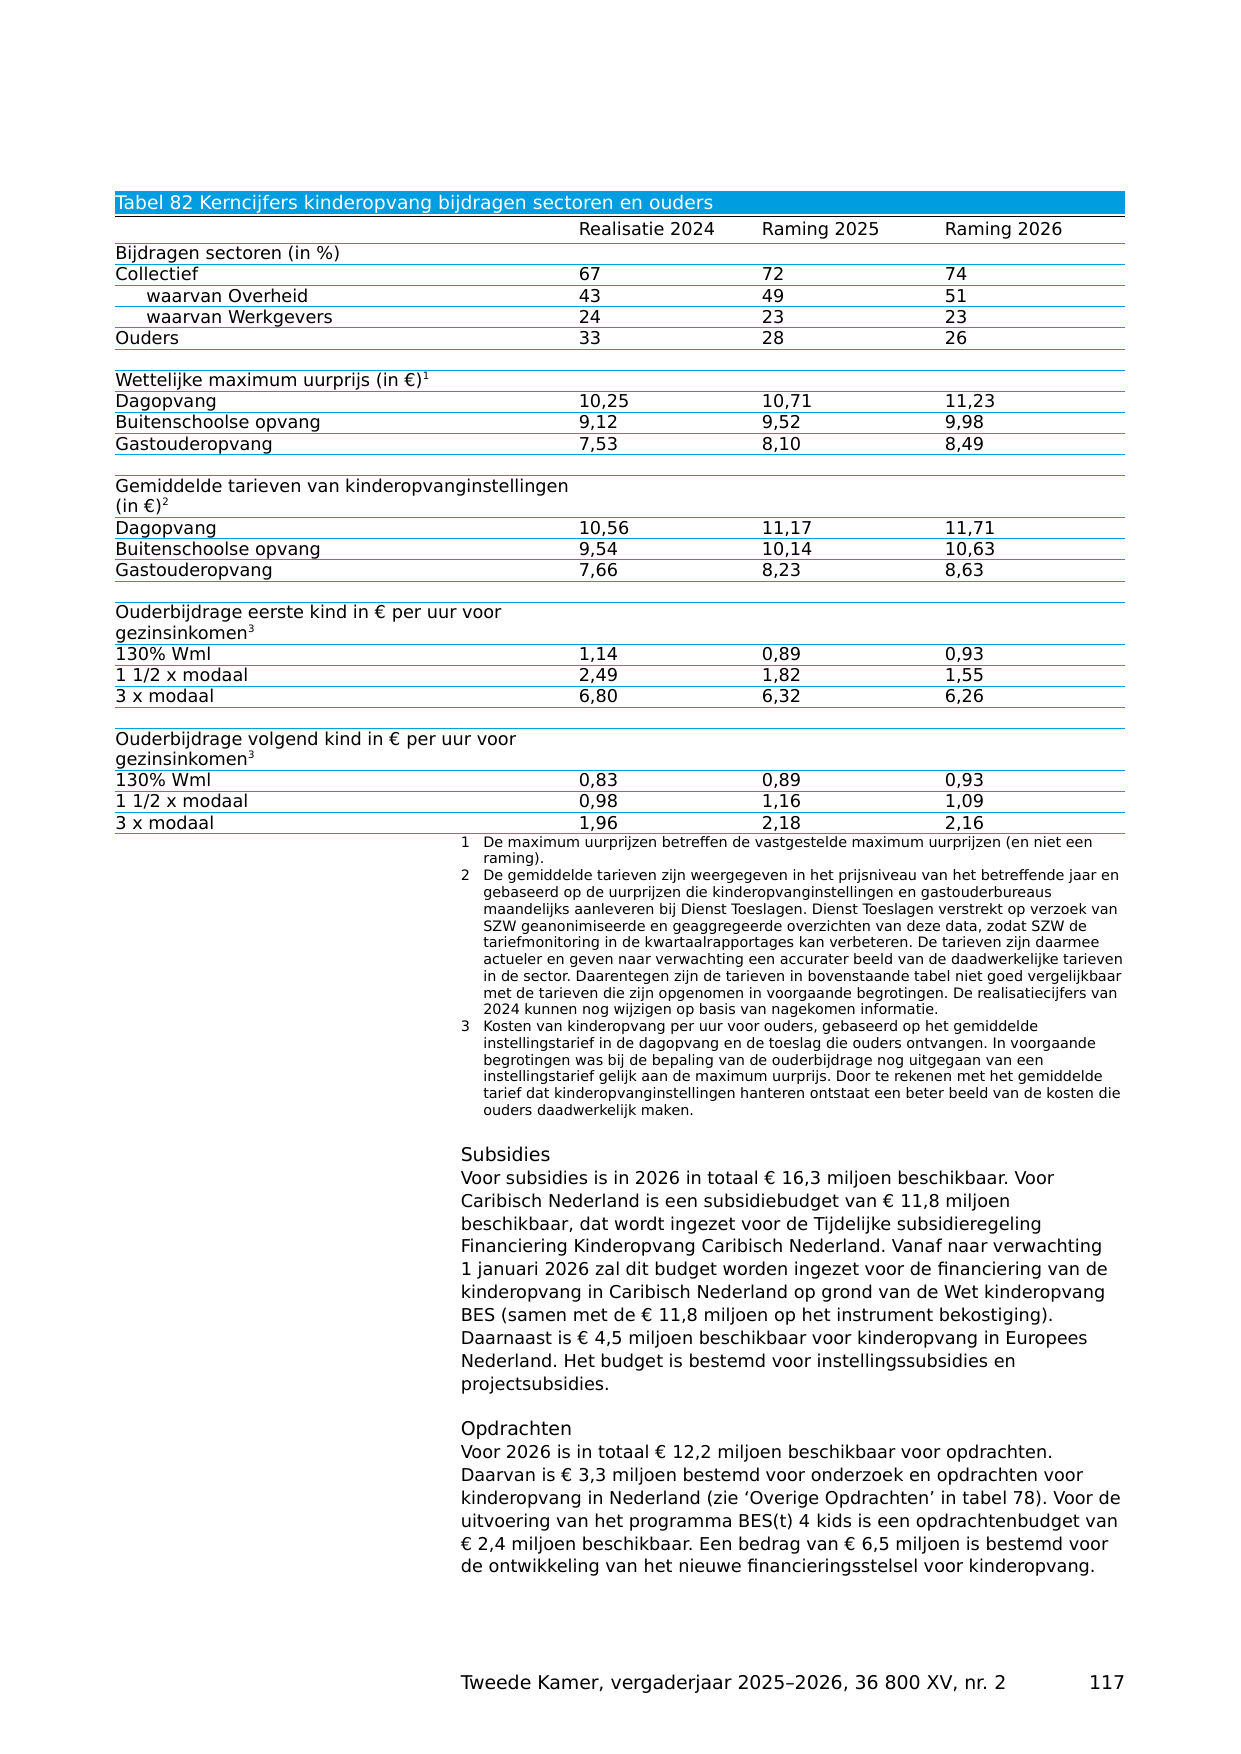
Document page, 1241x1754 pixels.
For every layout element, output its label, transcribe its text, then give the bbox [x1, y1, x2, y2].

table_cell 9,54 [576, 539, 759, 559]
table_cell 11,17 [759, 518, 942, 538]
table_cell [759, 582, 942, 602]
table_cell 1,14 [576, 645, 759, 664]
table_cell [759, 244, 942, 264]
table_cell 130% Wml [115, 771, 576, 791]
table_cell 1,16 [759, 792, 942, 812]
table_cell 0,93 [942, 771, 1125, 791]
table_cell [942, 455, 1125, 475]
table_cell Raming 2025 [759, 217, 942, 243]
table_cell [115, 708, 576, 728]
table_cell 1 1/2 x modaal [115, 666, 576, 686]
table_cell 24 [576, 307, 759, 327]
table_cell 10,25 [576, 392, 759, 412]
table_cell Buitenschoolse opvang [115, 539, 576, 559]
table_cell 26 [942, 328, 1125, 348]
table_cell 1,09 [942, 792, 1125, 812]
table_cell Bijdragen sectoren (in %) [115, 244, 576, 264]
table_cell [759, 708, 942, 728]
title Subsidies [461, 1144, 1125, 1166]
table_cell Realisatie 2024 [576, 217, 759, 243]
table_cell 6,32 [759, 687, 942, 707]
table_cell Ouderbijdrage eerste kind in € per uur voor gezinsinkomen3 [115, 603, 576, 643]
table_cell Gastouderopvang [115, 434, 576, 454]
table_cell 6,26 [942, 687, 1125, 707]
table_cell waarvan Werkgevers [143, 307, 576, 327]
table_cell [942, 582, 1125, 602]
table_cell 3 x modaal [115, 813, 576, 833]
table_cell 1,96 [576, 813, 759, 833]
table_cell 7,53 [576, 434, 759, 454]
table_cell [576, 371, 759, 391]
table_cell [115, 350, 576, 369]
table_cell 7,66 [576, 560, 759, 581]
table_cell [942, 371, 1125, 391]
table_cell Ouders [115, 328, 576, 348]
table_cell [942, 729, 1125, 770]
table_cell [115, 217, 576, 243]
table_cell 10,14 [759, 539, 942, 559]
table_cell [759, 603, 942, 643]
table_cell 10,71 [759, 392, 942, 412]
table_cell 0,83 [576, 771, 759, 791]
table_cell 6,80 [576, 687, 759, 707]
table_cell 67 [576, 265, 759, 285]
text Voor 2026 is in totaal € 12,2 miljoen beschikbaar voor opdrachten. Daarvan is € 3,3 miljoen bestemd voor onderzoek en opdrachten voor kinderopvang in Nederland (zie ‘Overige Opdrachten’ in tabel 78). Voor de uitvoering van het programma BES(t) 4 kids is een opdrachtenbudget van € 2,4 miljoen beschikbaar. Een bedrag van € 6,5 miljoen is bestemd voor de ontwikkeling van het nieuwe financieringsstelsel voor kinderopvang. [461, 1440, 1125, 1577]
table_cell [576, 455, 759, 475]
table_cell Raming 2026 [942, 217, 1125, 243]
table_cell 0,89 [759, 771, 942, 791]
table_cell 1,82 [759, 666, 942, 686]
table_cell [576, 603, 759, 643]
table_cell Ouderbijdrage volgend kind in € per uur voor gezinsinkomen3 [115, 729, 576, 770]
table_cell 130% Wml [115, 645, 576, 664]
table_cell [759, 455, 942, 475]
table_cell 11,71 [942, 518, 1125, 538]
table_cell 8,49 [942, 434, 1125, 454]
table_cell Gastouderopvang [115, 560, 576, 581]
table_cell 8,10 [759, 434, 942, 454]
list De gemiddelde tarieven zijn weergegeven in het prijsniveau van het betreffende jaar en gebaseerd op de uurprijzen die kinderopvanginstellingen en gastouderbureaus maandelijks aanleveren bij Dienst Toeslagen. Dienst Toeslagen verstrekt op verzoek van SZW geanonimiseerde en geaggregeerde overzichten van deze data, zodat SZW de tariefmonitoring in de kwartaalrapportages kan verbeteren. De tarieven zijn daarmee actueler en geven naar verwachting een accurater beeld van de daadwerkelijke tarieven in de sector. Daarentegen zijn de tarieven in bovenstaande tabel niet goed vergelijkbaar met de tarieven die zijn opgenomen in voorgaande begrotingen. De realisatiecijfers van 2024 kunnen nog wijzigen op basis van nagekomen informatie. [461, 867, 1125, 1018]
table_cell 43 [576, 286, 759, 306]
text Voor subsidies is in 2026 in totaal € 16,3 miljoen beschikbaar. Voor Caribisch Nederland is een subsidiebudget van € 11,8 miljoen beschikbaar, dat wordt ingezet voor de Tijdelijke subsidieregeling Financiering Kinderopvang Caribisch Nederland. Vanaf naar verwachting 1 januari 2026 zal dit budget worden ingezet voor de financiering van de kinderopvang in Caribisch Nederland op grond van de Wet kinderopvang BES (samen met de € 11,8 miljoen op het instrument bekostiging). Daarnaast is € 4,5 miljoen beschikbaar voor kinderopvang in Europees Nederland. Het budget is bestemd voor instellingssubsidies en projectsubsidies. [461, 1166, 1125, 1395]
table_cell 49 [759, 286, 942, 306]
table_cell Dagopvang [115, 392, 576, 412]
table_cell 0,98 [576, 792, 759, 812]
table_cell 2,49 [576, 666, 759, 686]
table_cell 51 [942, 286, 1125, 306]
table_cell [942, 708, 1125, 728]
table_cell [942, 244, 1125, 264]
table_cell 9,12 [576, 413, 759, 433]
table_cell 1,55 [942, 666, 1125, 686]
table_cell 9,52 [759, 413, 942, 433]
table_cell [942, 603, 1125, 643]
table_cell 11,23 [942, 392, 1125, 412]
table_cell [576, 582, 759, 602]
title Opdrachten [461, 1418, 1125, 1440]
table_cell 8,63 [942, 560, 1125, 581]
table_cell [115, 455, 576, 475]
list Kosten van kinderopvang per uur voor ouders, gebaseerd op het gemiddelde instellingstarief in de dagopvang en de toeslag die ouders ontvangen. In voorgaande begrotingen was bij de bepaling van de ouderbijdrage nog uitgegaan van een instellingstarief gelijk aan de maximum uurprijs. Door te rekenen met het gemiddelde tarief dat kinderopvanginstellingen hanteren ontstaat een beter beeld van de kosten die ouders daadwerkelijk maken. [461, 1018, 1125, 1119]
table_cell [115, 582, 576, 602]
table_cell [759, 729, 942, 770]
table_cell Collectief [115, 265, 576, 285]
table_cell [576, 708, 759, 728]
table_cell [759, 350, 942, 369]
table_cell [759, 371, 942, 391]
table_cell 23 [759, 307, 942, 327]
table_cell 10,56 [576, 518, 759, 538]
table_cell 3 x modaal [115, 687, 576, 707]
table_cell 2,16 [942, 813, 1125, 833]
table_cell [576, 729, 759, 770]
table_cell Wettelijke maximum uurprijs (in €)1 [115, 371, 576, 391]
table_cell 72 [759, 265, 942, 285]
table_cell 1 1/2 x modaal [115, 792, 576, 812]
table_cell [942, 476, 1125, 517]
table_cell 74 [942, 265, 1125, 285]
table_cell 33 [576, 328, 759, 348]
table_cell 9,98 [942, 413, 1125, 433]
table_cell Buitenschoolse opvang [115, 413, 576, 433]
table_cell Gemiddelde tarieven van kinderopvanginstellingen (in €)2 [115, 476, 576, 517]
table_cell [759, 476, 942, 517]
table_cell 0,89 [759, 645, 942, 664]
table_cell 0,93 [942, 645, 1125, 664]
table_cell [942, 350, 1125, 369]
table_cell 10,63 [942, 539, 1125, 559]
table_cell [576, 350, 759, 369]
table_cell [115, 286, 143, 306]
table_cell Dagopvang [115, 518, 576, 538]
list De maximum uurprijzen betreffen de vastgestelde maximum uurprijzen (en niet een raming). [461, 834, 1125, 867]
table_cell 23 [942, 307, 1125, 327]
table_cell waarvan Overheid [143, 286, 576, 306]
table_cell [115, 307, 143, 327]
table_cell [576, 476, 759, 517]
table_cell 28 [759, 328, 942, 348]
table_cell [576, 244, 759, 264]
table_cell 8,23 [759, 560, 942, 581]
table_cell 2,18 [759, 813, 942, 833]
